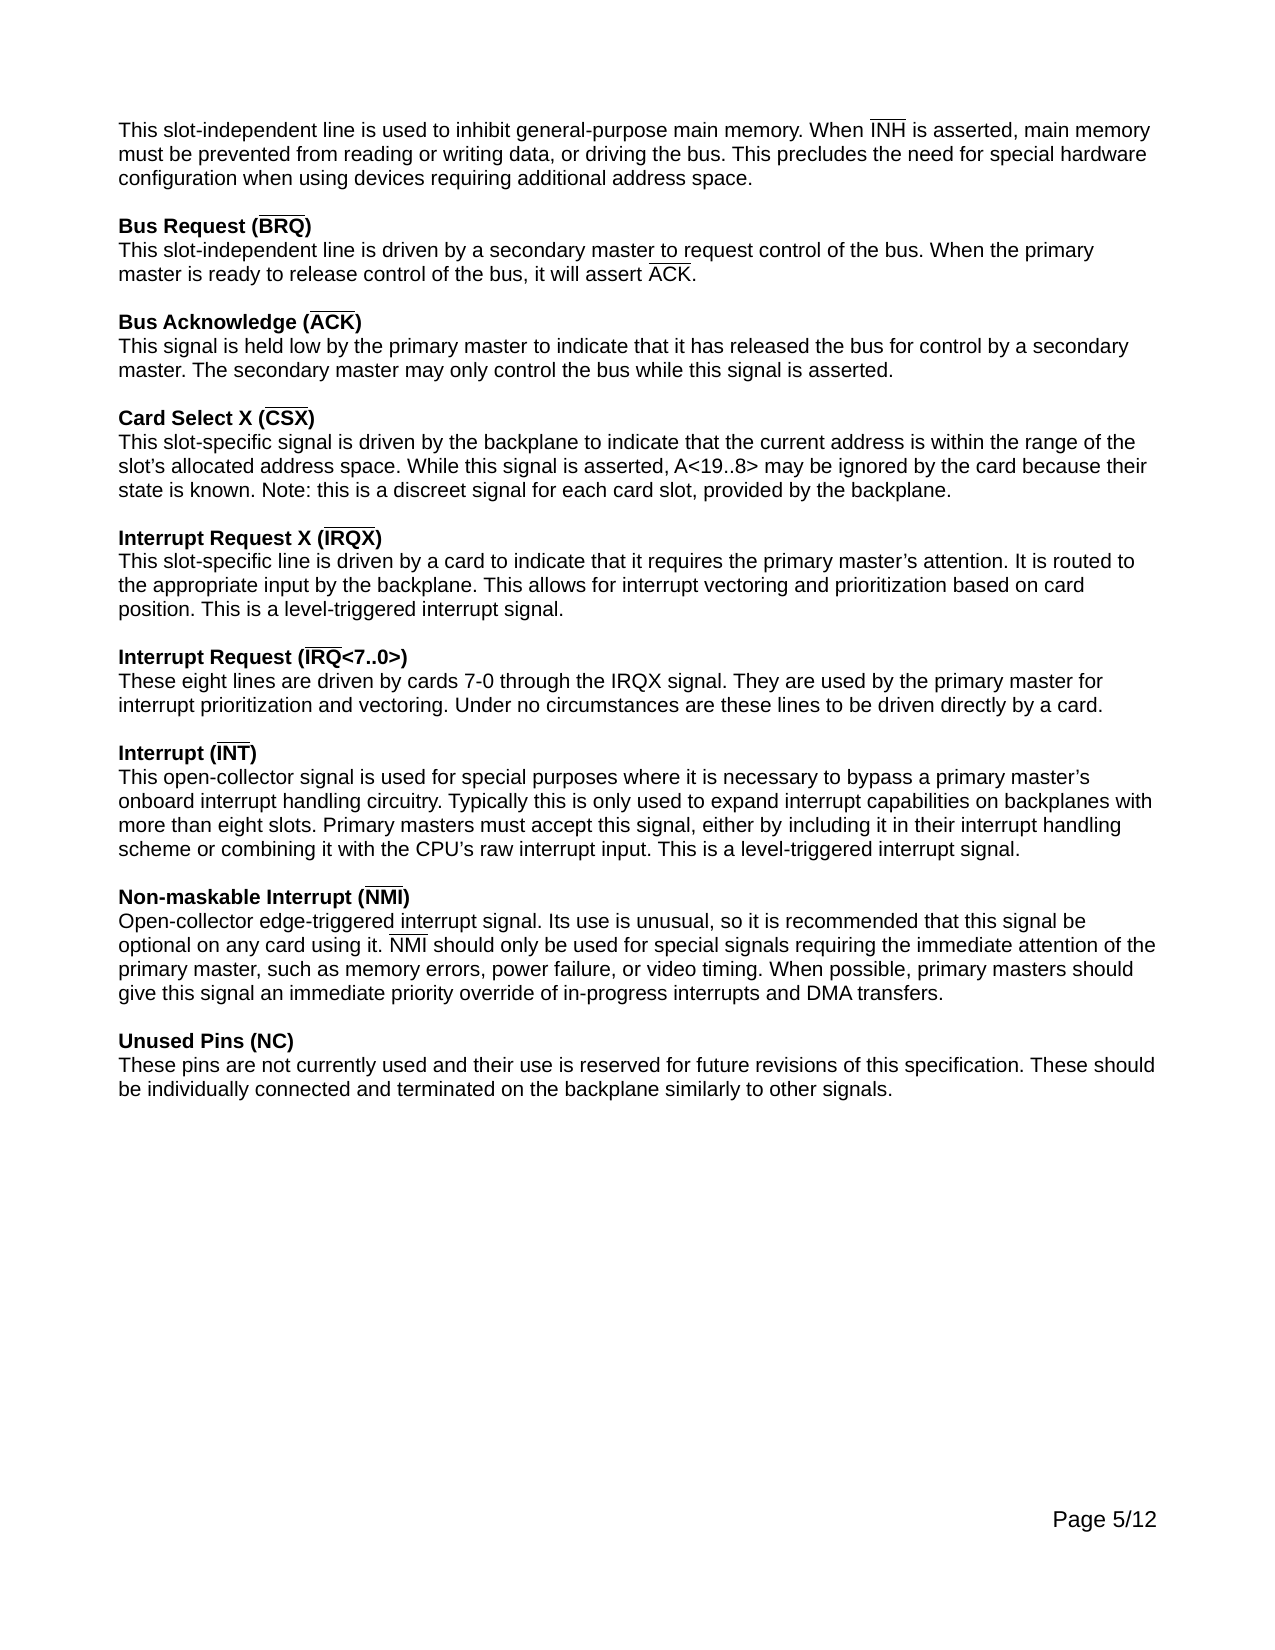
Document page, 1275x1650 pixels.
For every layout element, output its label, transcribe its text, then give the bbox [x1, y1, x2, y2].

text Open-collector edge-triggered interrupt signal. Its use is unusual, so it is recommended that this signal be optional on any card using it. NMI should only be used for special signals requiring the immediate attention of the primary master, such as memory errors, power failure, or video timing. When possible, primary masters should give this signal an immediate priority override of in-progress interrupts and DMA transfers. [118, 909, 1157, 1004]
text These eight lines are driven by cards 7-0 through the IRQX signal. They are used by the primary master for interrupt prioritization and vectoring. Under no circumstances are these lines to be driven directly by a card. [118, 669, 1157, 717]
text Non-maskable Interrupt (NMI) [118, 885, 1157, 909]
text This slot-independent line is driven by a secondary master to request control of the bus. When the primary master is ready to release control of the bus, it will assert ACK. [118, 238, 1157, 286]
text Interrupt Request X (IRQX) [118, 525, 1157, 549]
text Card Select X (CSX) [118, 406, 1157, 429]
text Bus Acknowledge (ACK) [118, 310, 1157, 334]
text This slot-specific line is driven by a card to indicate that it requires the primary master’s attention. It is routed to the appropriate input by the backplane. This allows for interrupt vectoring and prioritization based on card position. This is a level-triggered interrupt signal. [118, 549, 1157, 621]
text Bus Request (BRQ) [118, 214, 1157, 238]
text These pins are not currently used and their use is reserved for future revisions of this specification. These should be individually connected and terminated on the backplane similarly to other signals. [118, 1052, 1157, 1100]
text This signal is held low by the primary master to indicate that it has released the bus for control by a secondary master. The secondary master may only control the bus while this signal is asserted. [118, 334, 1157, 382]
text Interrupt Request (IRQ<7..0>) [118, 645, 1157, 669]
text This slot-specific signal is driven by the backplane to indicate that the current address is within the range of the slot’s allocated address space. While this signal is asserted, A<19..8> may be ignored by the card because their state is known. Note: this is a discreet signal for each card slot, provided by the backplane. [118, 429, 1157, 501]
text This open-collector signal is used for special purposes where it is necessary to bypass a primary master’s onboard interrupt handling circuitry. Typically this is only used to expand interrupt capabilities on backplanes with more than eight slots. Primary masters must accept this signal, either by including it in their interrupt handling scheme or combining it with the CPU’s raw interrupt input. This is a level-triggered interrupt signal. [118, 765, 1157, 861]
text Interrupt (INT) [118, 741, 1157, 765]
text Unused Pins (NC) [118, 1028, 1157, 1052]
text This slot-independent line is used to inhibit general-purpose main memory. When INH is asserted, main memory must be prevented from reading or writing data, or driving the bus. This precludes the need for special hardware configuration when using devices requiring additional address space. [118, 118, 1157, 190]
